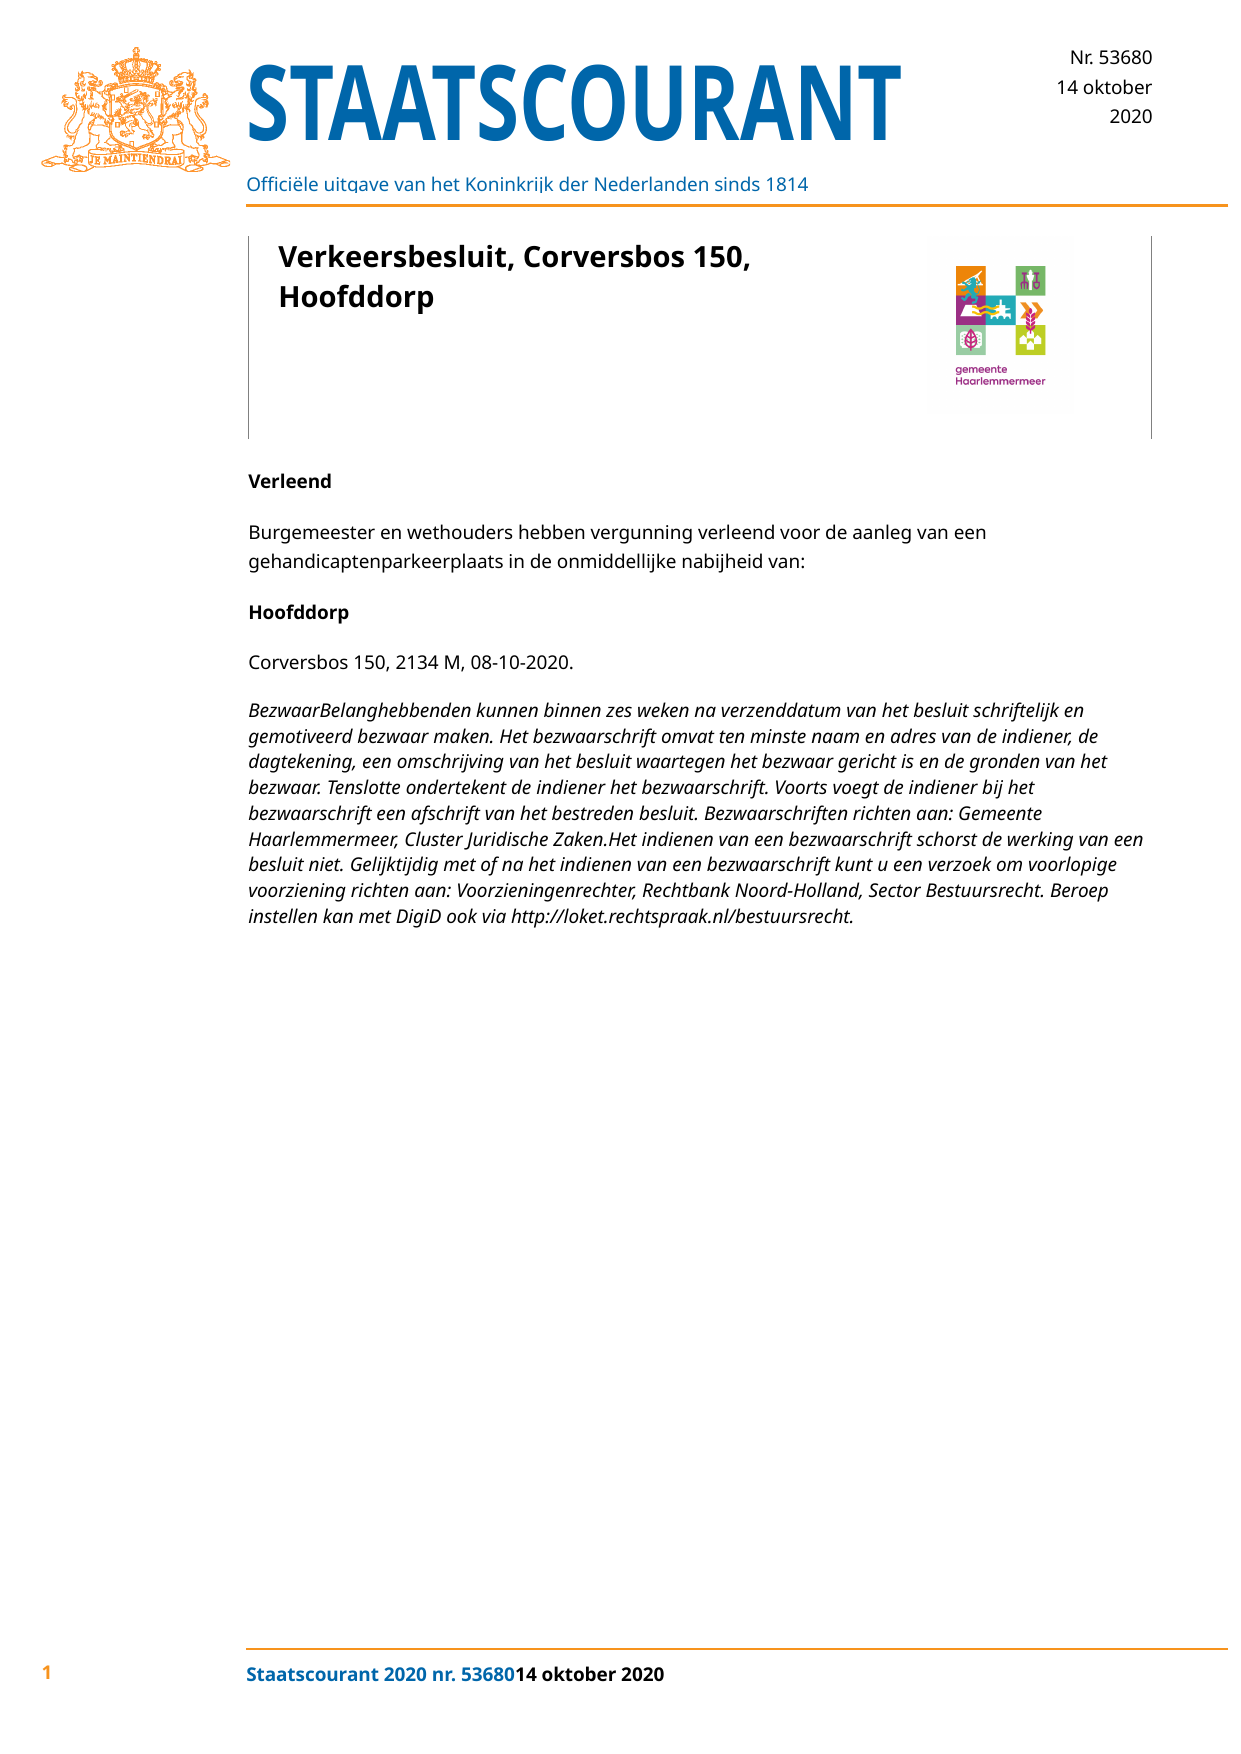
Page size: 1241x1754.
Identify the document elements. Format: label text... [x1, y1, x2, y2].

text BezwaarBelanghebbenden kunnen binnen zes weken na verzenddatum van het besluit schriftelijk en gemotiveerd bezwaar maken. Het bezwaarschrift omvat ten minste naam en adres van de indiener, de dagtekening, een omschrijving van het besluit waartegen het bezwaar gericht is en de gronden van het bezwaar. Tenslotte ondertekent de indiener het bezwaarschrift. Voorts voegt de indiener bij het bezwaarschrift een afschrift van het bestreden besluit. Bezwaarschriften richten aan: Gemeente Haarlemmermeer, Cluster Juridische Zaken.Het indienen van een bezwaarschrift schorst de werking van een besluit niet. Gelijktijdig met of na het indienen van een bezwaarschrift kunt u een verzoek om voorlopige voorziening richten aan: Voorzieningenrechter, Rechtbank Noord-Holland, Sector Bestuursrecht. Beroep instellen kan met DigiD ook via http://loket.rechtspraak.nl/bestuursrecht. [248, 697, 1152, 929]
picture [41, 47, 231, 172]
text Corversbos 150, 2134 M, 08-10-2020. [248, 649, 1152, 675]
picture [926, 236, 1075, 414]
text Burgemeester en wethouders hebben vergunning verleend voor de aanleg van een gehandicaptenparkeerplaats in de onmiddellijke nabijheid van: [248, 519, 1152, 574]
table_header Verkeersbesluit, Corversbos 150, Hoofddorp [249, 236, 850, 439]
table_header [850, 236, 926, 413]
table_header [1075, 236, 1151, 413]
table_header [850, 414, 1151, 439]
text Verleend [248, 469, 1152, 494]
text Hoofddorp [248, 599, 1152, 625]
